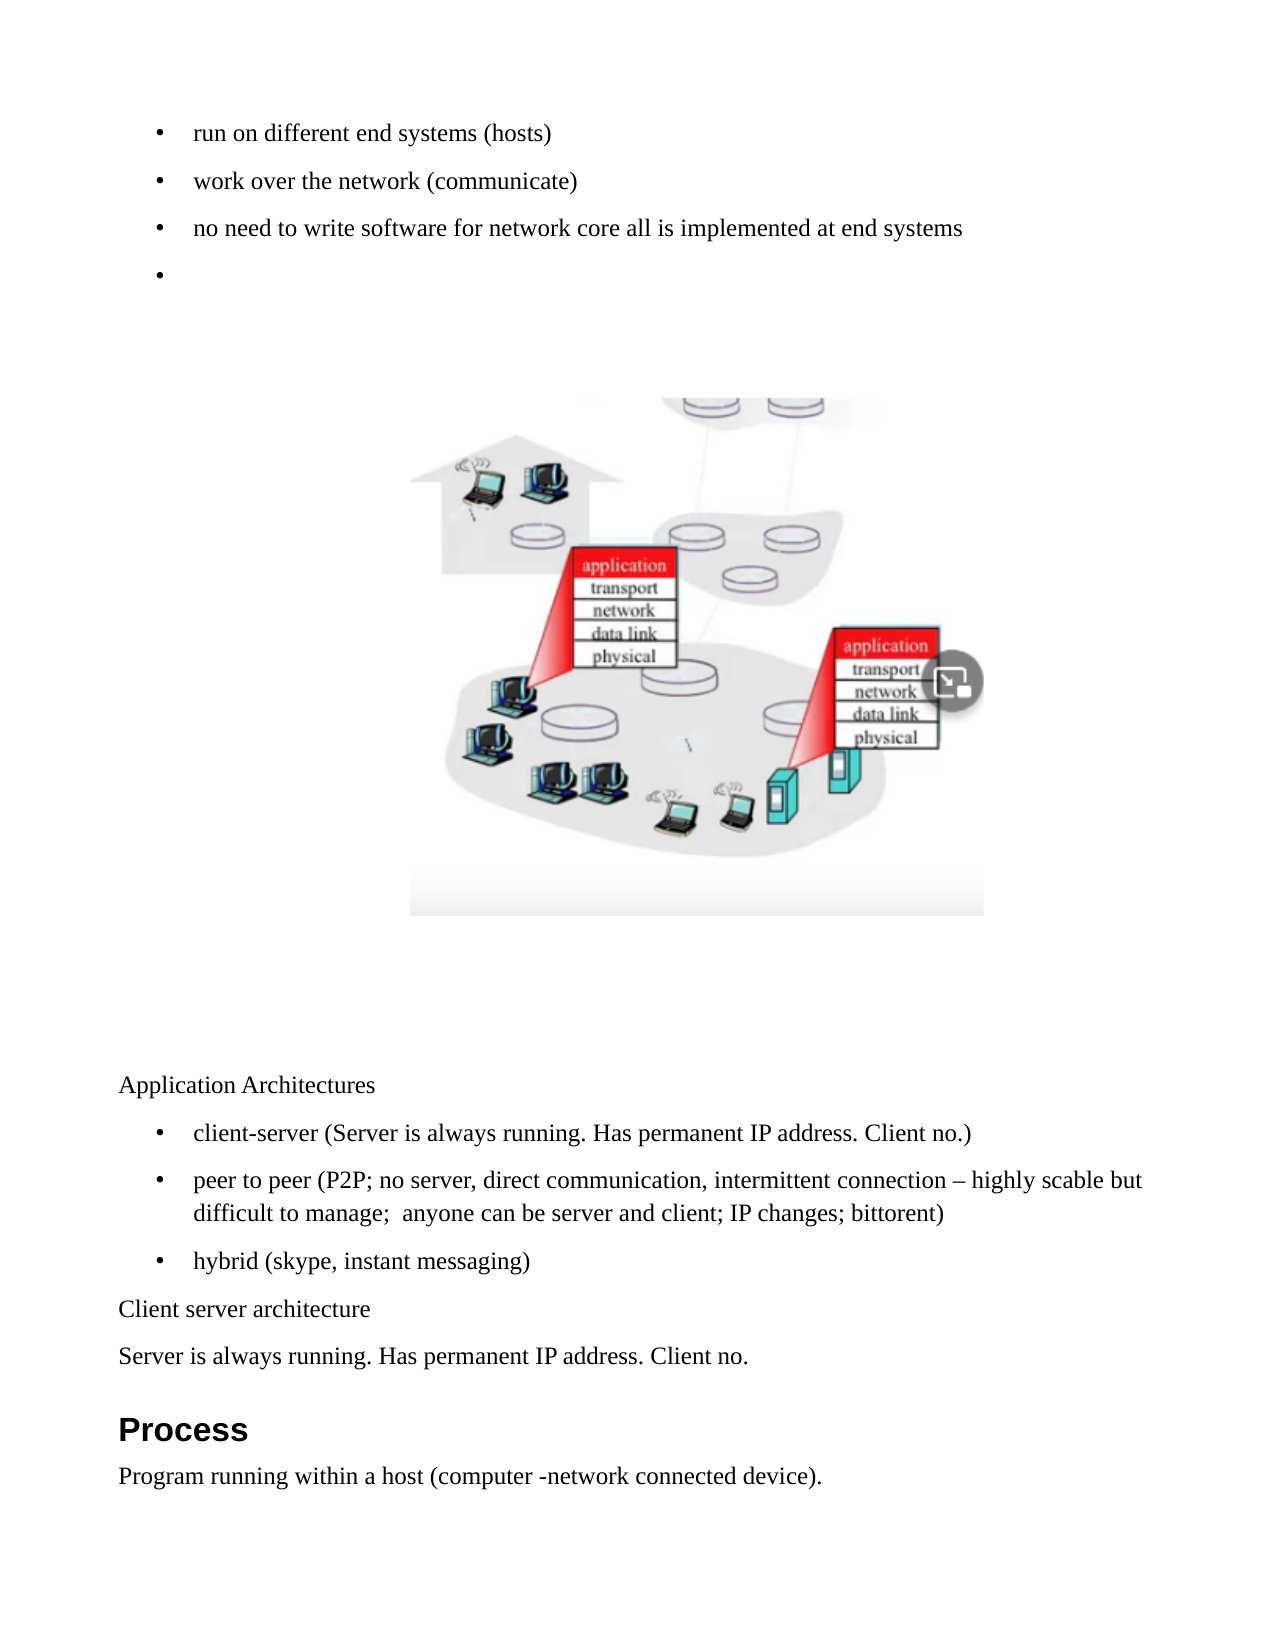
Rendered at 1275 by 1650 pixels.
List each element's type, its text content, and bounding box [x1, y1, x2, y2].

list client-server (Server is always running. Has permanent IP address. Client no.) [156, 1118, 1157, 1147]
text Application Architectures [118, 1070, 1157, 1099]
list hybrid (skype, instant messaging) [156, 1246, 1157, 1275]
text Server is always running. Has permanent IP address. Client no. [118, 1341, 1157, 1370]
list run on different end systems (hosts) [156, 118, 1157, 147]
text Program running within a host (computer -network connected device). [118, 1461, 1157, 1489]
subtitle Process [118, 1410, 1157, 1448]
list peer to peer (P2P; no server, direct communication, intermittent connection – highly scable but difficult to manage; anyone can be server and client; IP changes; bittorent) [156, 1165, 1157, 1227]
list work over the network (communicate) [156, 166, 1157, 194]
picture [410, 398, 984, 916]
text Client server architecture [118, 1294, 1157, 1322]
list no need to write software for network core all is implemented at end systems [156, 213, 1157, 242]
